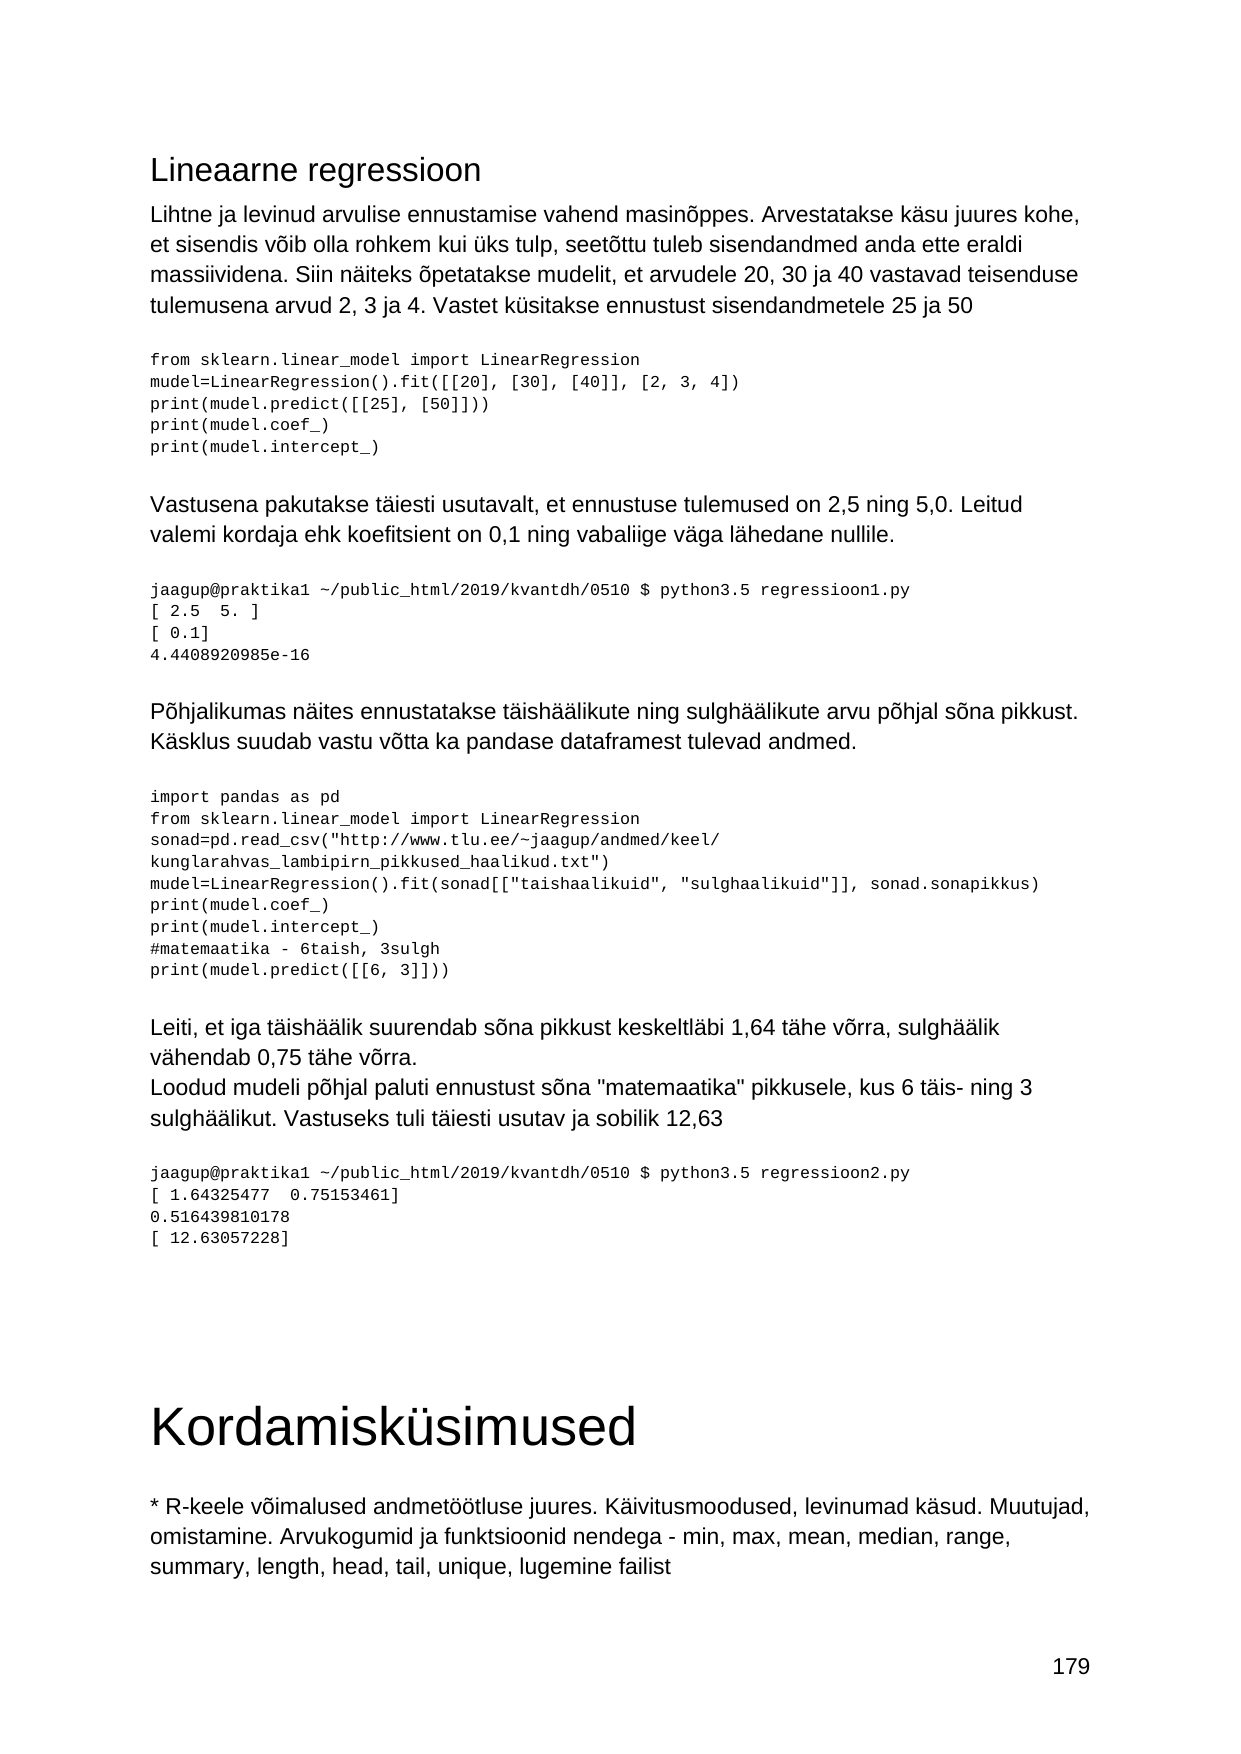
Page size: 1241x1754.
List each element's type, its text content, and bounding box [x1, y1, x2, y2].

text import pandas as pd [150, 789, 1090, 807]
subtitle Lineaarne regressioon [150, 150, 1090, 188]
text from sklearn.linear_model import LinearRegression [150, 810, 1090, 829]
text [ 2.5 5. ] [150, 603, 1090, 622]
text from sklearn.linear_model import LinearRegression [150, 352, 1090, 371]
text mudel=LinearRegression().fit([[20], [30], [40]], [2, 3, 4]) [150, 374, 1090, 392]
text sonad=pd.read_csv("http://www.tlu.ee/~jaagup/andmed/keel/kunglarahvas_lambipirn_pikkused_haalikud.txt") [150, 832, 1090, 872]
text [ 1.64325477 0.75153461] [150, 1187, 1090, 1205]
text #matemaatika - 6taish, 3sulgh [150, 940, 1090, 959]
text 0.516439810178 [150, 1208, 1090, 1227]
text Leiti, et iga täishäälik suurendab sõna pikkust keskeltläbi 1,64 tähe võrra, sulghäälik vähendab 0,75 tähe võrra. [150, 1014, 1090, 1070]
text jaagup@praktika1 ~/public_html/2019/kvantdh/0510 $ python3.5 regressioon2.py [150, 1165, 1090, 1184]
text jaagup@praktika1 ~/public_html/2019/kvantdh/0510 $ python3.5 regressioon1.py [150, 581, 1090, 600]
text print(mudel.coef_) [150, 897, 1090, 916]
text Loodud mudeli põhjal paluti ennustust sõna "matemaatika" pikkusele, kus 6 täis- ning 3 sulghäälikut. Vastuseks tuli täiesti usutav ja sobilik 12,63 [150, 1074, 1090, 1131]
text Vastusena pakutakse täiesti usutavalt, et ennustuse tulemused on 2,5 ning 5,0. Leitud valemi kordaja ehk koefitsient on 0,1 ning vabaliige väga lähedane nullile. [150, 491, 1090, 547]
text print(mudel.coef_) [150, 417, 1090, 436]
text [ 12.63057228] [150, 1230, 1090, 1249]
text print(mudel.predict([[6, 3]])) [150, 962, 1090, 981]
text print(mudel.predict([[25], [50]])) [150, 395, 1090, 414]
text print(mudel.intercept_) [150, 439, 1090, 457]
title Kordamisküsimused [150, 1394, 1090, 1456]
text * R-keele võimalused andmetöötluse juures. Käivitusmoodused, levinumad käsud. Muutujad, omistamine. Arvukogumid ja funktsioonid nendega - min, max, mean, median, range, summary, length, head, tail, unique, lugemine failist [150, 1493, 1090, 1579]
text 4.4408920985e-16 [150, 646, 1090, 665]
text [ 0.1] [150, 624, 1090, 643]
text print(mudel.intercept_) [150, 919, 1090, 937]
text mudel=LinearRegression().fit(sonad[["taishaalikuid", "sulghaalikuid"]], sonad.sonapikkus) [150, 875, 1090, 894]
text Põhjalikumas näites ennustatakse täishäälikute ning sulghäälikute arvu põhjal sõna pikkust. Käsklus suudab vastu võtta ka pandase dataframest tulevad andmed. [150, 698, 1090, 754]
text Lihtne ja levinud arvulise ennustamise vahend masinõppes. Arvestatakse käsu juures kohe, et sisendis võib olla rohkem kui üks tulp, seetõttu tuleb sisendandmed anda ette eraldi massiividena. Siin näiteks õpetatakse mudelit, et arvudele 20, 30 ja 40 vastavad teisenduse tulemusena arvud 2, 3 ja 4. Vastet küsitakse ennustust sisendandmetele 25 ja 50 [150, 201, 1090, 318]
